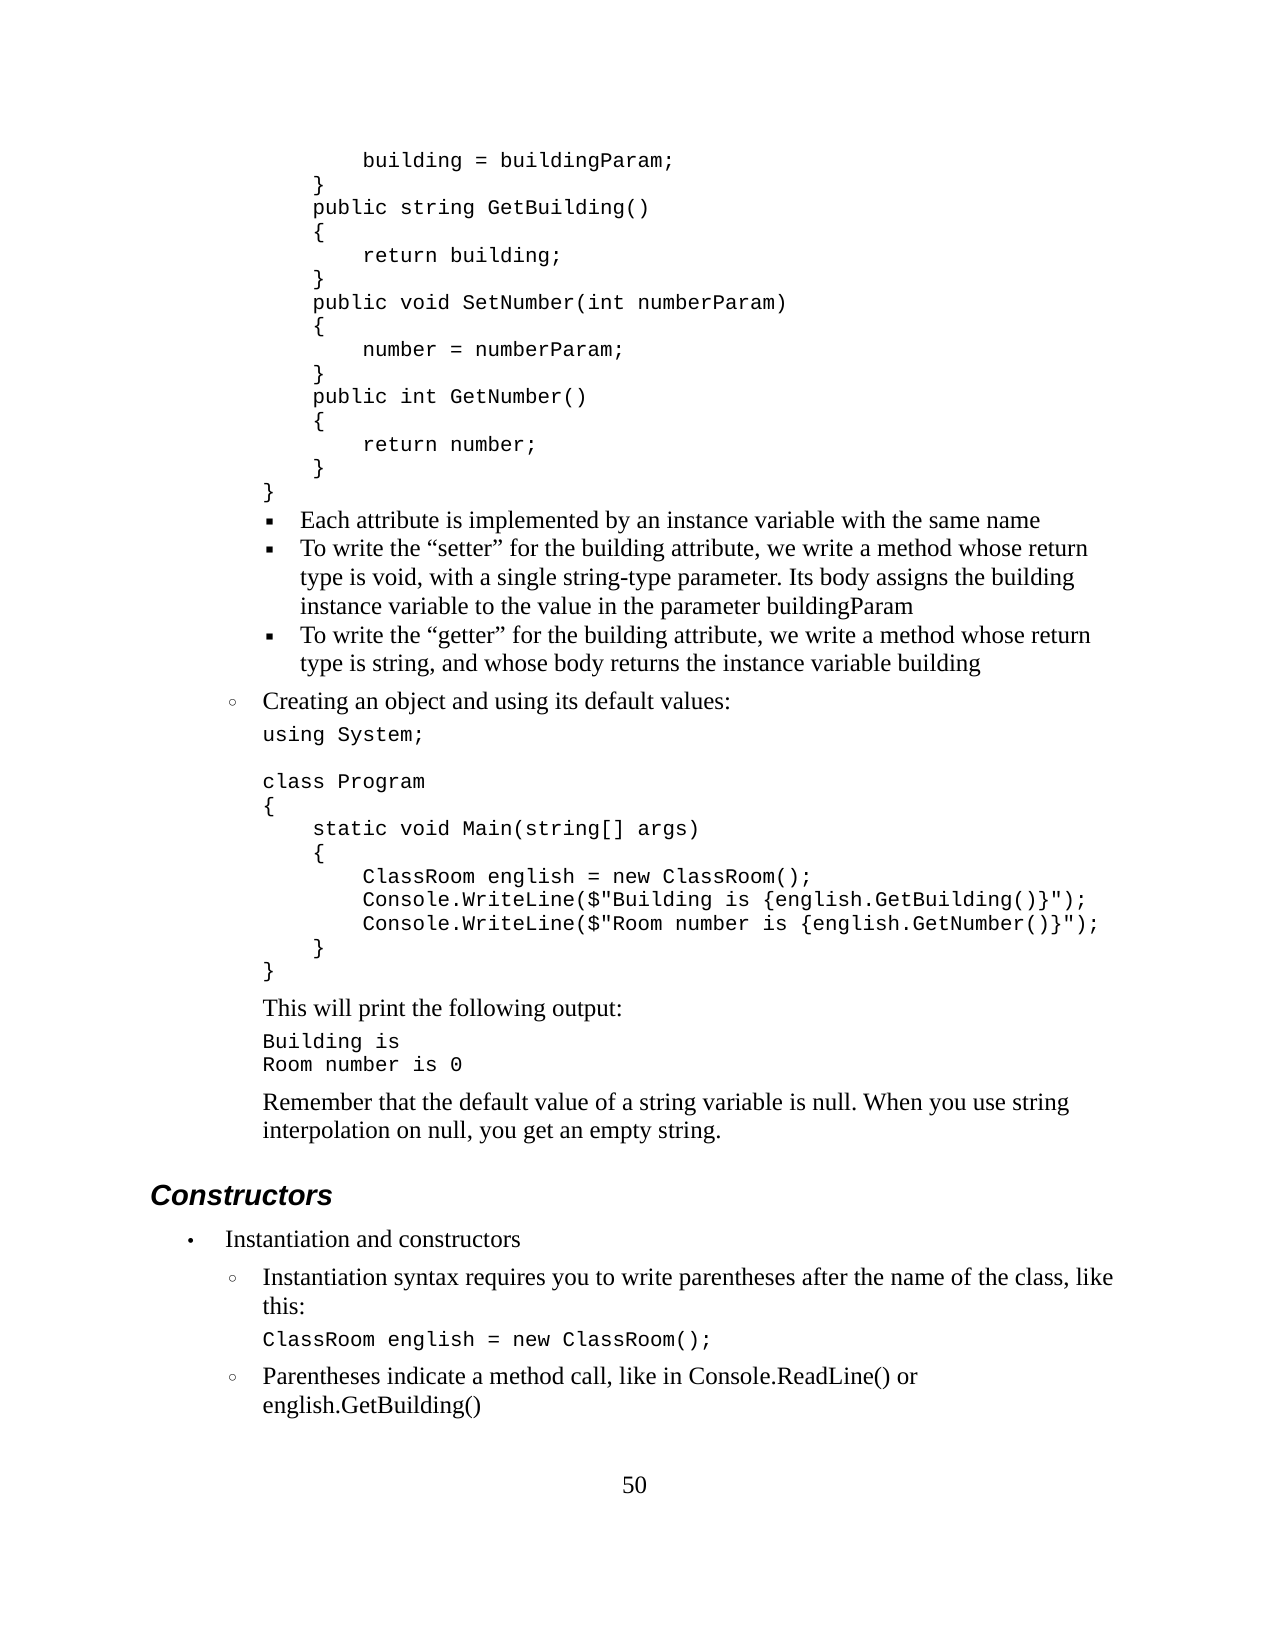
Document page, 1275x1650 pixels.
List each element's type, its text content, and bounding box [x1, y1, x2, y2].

list { [225, 316, 1125, 339]
list building = buildingParam; [225, 150, 1125, 174]
list public string GetBuilding() [225, 197, 1125, 221]
list Parentheses indicate a method call, like in Console.ReadLine() or english.GetBuilding() [225, 1361, 1125, 1419]
list Console.WriteLine($"Building is {english.GetBuilding()}"); [225, 889, 1125, 913]
list Instantiation syntax requires you to write parentheses after the name of the class, like this: [225, 1262, 1125, 1319]
list Instantiation and constructors [187, 1224, 1125, 1253]
list using System; [225, 724, 1125, 747]
list Remember that the default value of a string variable is null. When you use string interpolation on null, you get an empty string. [225, 1087, 1125, 1144]
list number = numberParam; [225, 339, 1125, 363]
list Building is [225, 1031, 1125, 1054]
list static void Main(string[] args) [225, 818, 1125, 842]
list class Program [225, 771, 1125, 795]
list ClassRoom english = new ClassRoom(); [225, 866, 1125, 889]
list Each attribute is implemented by an instance variable with the same name [262, 505, 1125, 533]
list } [225, 960, 1125, 984]
list Console.WriteLine($"Room number is {english.GetNumber()}"); [225, 913, 1125, 937]
list } [225, 268, 1125, 292]
list } [225, 481, 1125, 505]
subtitle Constructors [150, 1178, 1125, 1212]
list public void SetNumber(int numberParam) [225, 292, 1125, 316]
list Room number is 0 [225, 1054, 1125, 1078]
list { [225, 221, 1125, 244]
list } [225, 457, 1125, 481]
list } [225, 363, 1125, 386]
list This will print the following output: [225, 993, 1125, 1022]
list Creating an object and using its default values: [225, 686, 1125, 715]
list } [225, 174, 1125, 197]
list { [225, 795, 1125, 818]
list public int GetNumber() [225, 386, 1125, 410]
list return number; [225, 434, 1125, 457]
list } [225, 937, 1125, 960]
list To write the “setter” for the building attribute, we write a method whose return type is void, with a single string-type parameter. Its body assigns the building instance variable to the value in the parameter buildingParam [262, 533, 1125, 620]
list return building; [225, 244, 1125, 268]
list { [225, 410, 1125, 434]
list To write the “getter” for the building attribute, we write a method whose return type is string, and whose body returns the instance variable building [262, 620, 1125, 677]
list ClassRoom english = new ClassRoom(); [225, 1328, 1125, 1352]
list { [225, 842, 1125, 866]
